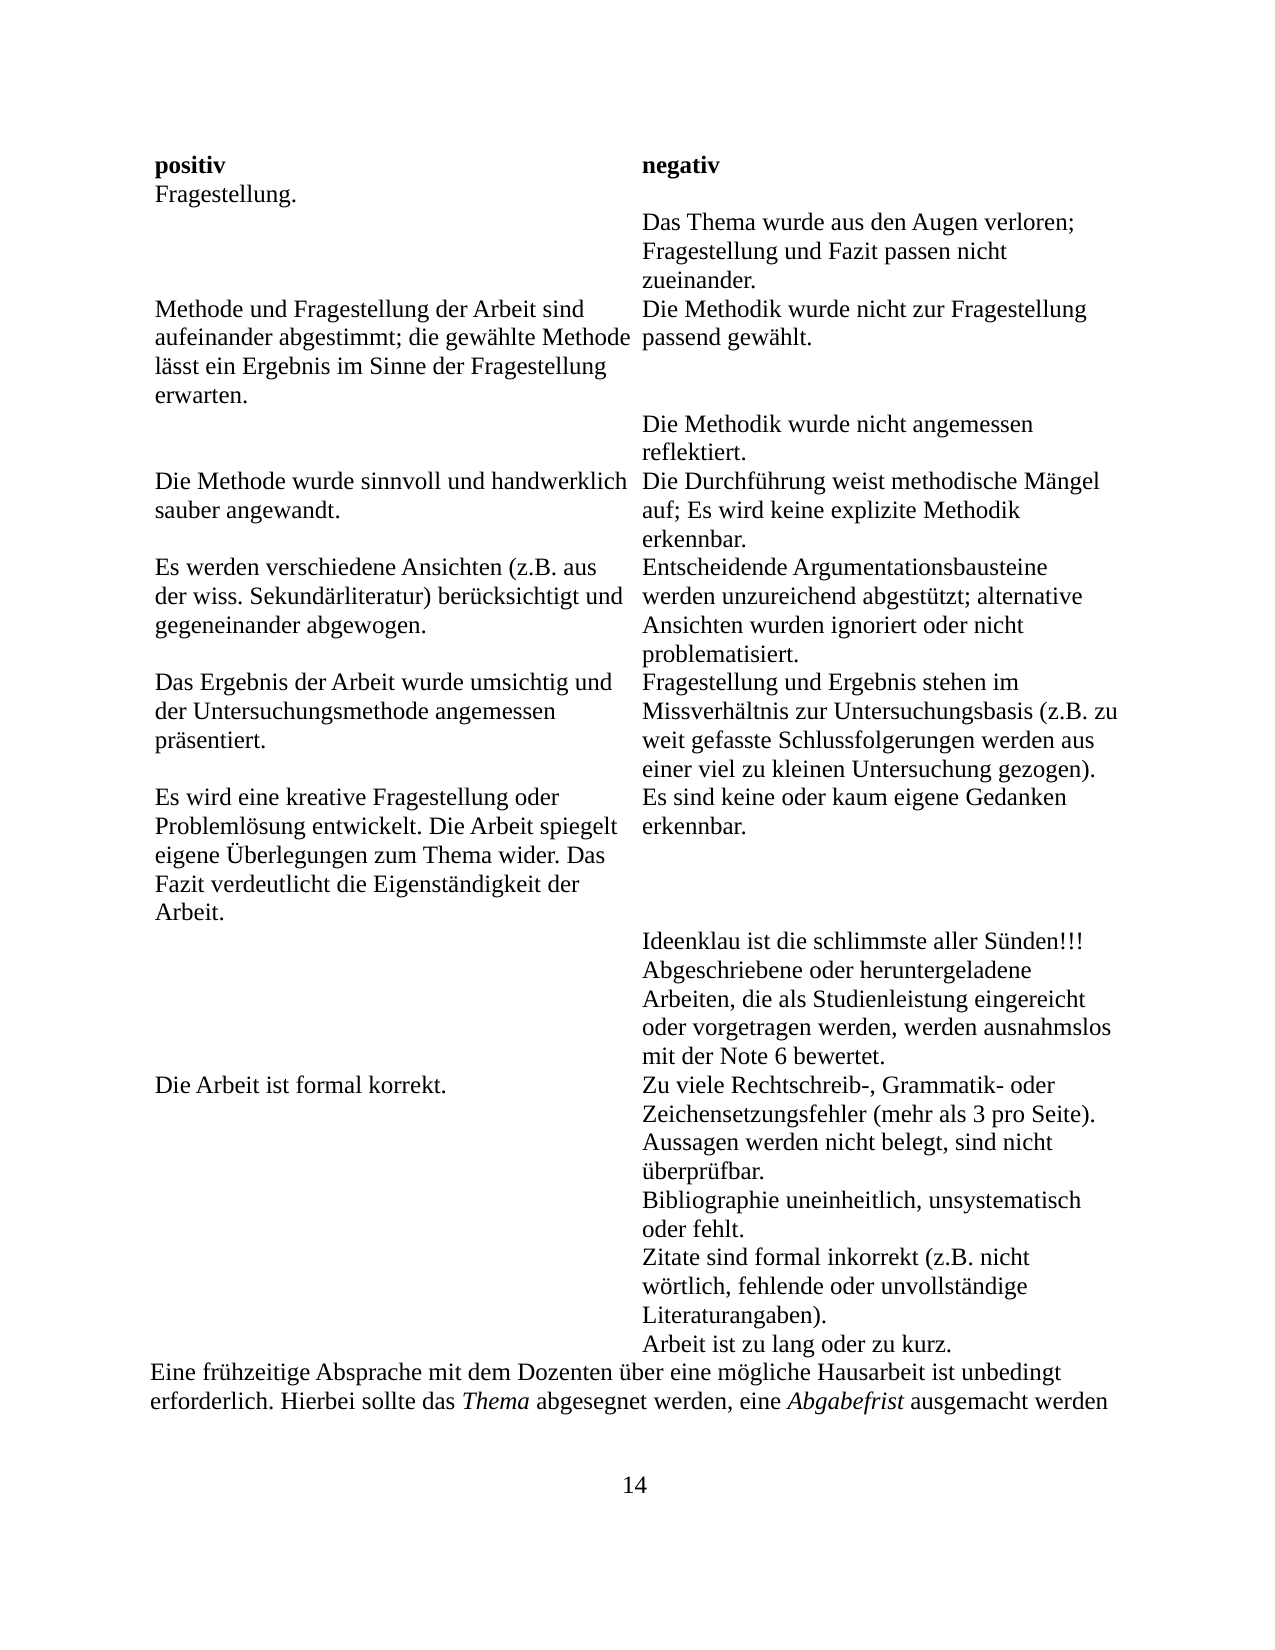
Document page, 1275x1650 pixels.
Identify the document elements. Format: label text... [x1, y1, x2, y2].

text Eine frühzeitige Absprache mit dem Dozenten über eine mögliche Hausarbeit ist unbedingt erforderlich. Hierbei sollte das Thema abgesegnet werden, eine Abgabefrist ausgemacht werden [150, 1357, 1125, 1415]
table_cell [150, 1128, 637, 1185]
table_cell Die Methodik wurde nicht zur Fragestellung passend gewählt. [638, 294, 1125, 409]
table_cell Zu viele Rechtschreib-, Grammatik- oder Zeichensetzungsfehler (mehr als 3 pro Seite). [638, 1070, 1125, 1127]
table_cell Es werden verschiedene Ansichten (z.B. aus der wiss. Sekundärliteratur) berücksichtigt und gegeneinander abgewogen. [150, 553, 637, 667]
table_cell Das Ergebnis der Arbeit wurde umsichtig und der Untersuchungsmethode angemessen präsentiert. [150, 668, 637, 782]
table_cell Methode und Fragestellung der Arbeit sind aufeinander abgestimmt; die gewählte Methode lässt ein Ergebnis im Sinne der Fragestellung erwarten. [150, 294, 637, 409]
table_cell [150, 1243, 637, 1329]
table_cell Bibliographie uneinheitlich, unsystematisch oder fehlt. [638, 1185, 1125, 1242]
table_cell Die Methodik wurde nicht angemessen reflektiert. [638, 409, 1125, 466]
table_cell Fragestellung. [150, 179, 637, 207]
table_cell Zitate sind formal inkorrekt (z.B. nicht wörtlich, fehlende oder unvollständige Literaturangaben). [638, 1243, 1125, 1329]
table_cell Es wird eine kreative Fragestellung oder Problemlösung entwickelt. Die Arbeit spiegelt eigene Überlegungen zum Thema wider. Das Fazit verdeutlicht die Eigenständigkeit der Arbeit. [150, 783, 637, 926]
table_cell Ideenklau ist die schlimmste aller Sünden!!! Abgeschriebene oder heruntergeladene Arbeiten, die als Studienleistung eingereicht oder vorgetragen werden, werden ausnahmslos mit der Note 6 bewertet. [638, 926, 1125, 1070]
table_cell Das Thema wurde aus den Augen verloren; Fragestellung und Fazit passen nicht zueinander. [638, 208, 1125, 294]
table_cell Die Methode wurde sinnvoll und handwerklich sauber angewandt. [150, 466, 637, 552]
table_cell [150, 1329, 637, 1357]
table_cell [150, 1185, 637, 1242]
table_cell [638, 179, 1125, 207]
table_cell [150, 208, 637, 294]
table_cell Die Durchführung weist methodische Mängel auf; Es wird keine explizite Methodik erkennbar. [638, 466, 1125, 552]
table_header positiv [150, 150, 637, 179]
table_cell Arbeit ist zu lang oder zu kurz. [638, 1329, 1125, 1357]
table_cell [150, 926, 637, 1070]
table_cell Die Arbeit ist formal korrekt. [150, 1070, 637, 1127]
table_header negativ [638, 150, 1125, 179]
table_cell Entscheidende Argumentationsbausteine werden unzureichend abgestützt; alternative Ansichten wurden ignoriert oder nicht problematisiert. [638, 553, 1125, 667]
table_cell [150, 409, 637, 466]
table_cell Aussagen werden nicht belegt, sind nicht überprüfbar. [638, 1128, 1125, 1185]
table_cell Fragestellung und Ergebnis stehen im Missverhältnis zur Untersuchungsbasis (z.B. zu weit gefasste Schlussfolgerungen werden aus einer viel zu kleinen Untersuchung gezogen). [638, 668, 1125, 782]
table_cell Es sind keine oder kaum eigene Gedanken erkennbar. [638, 783, 1125, 926]
